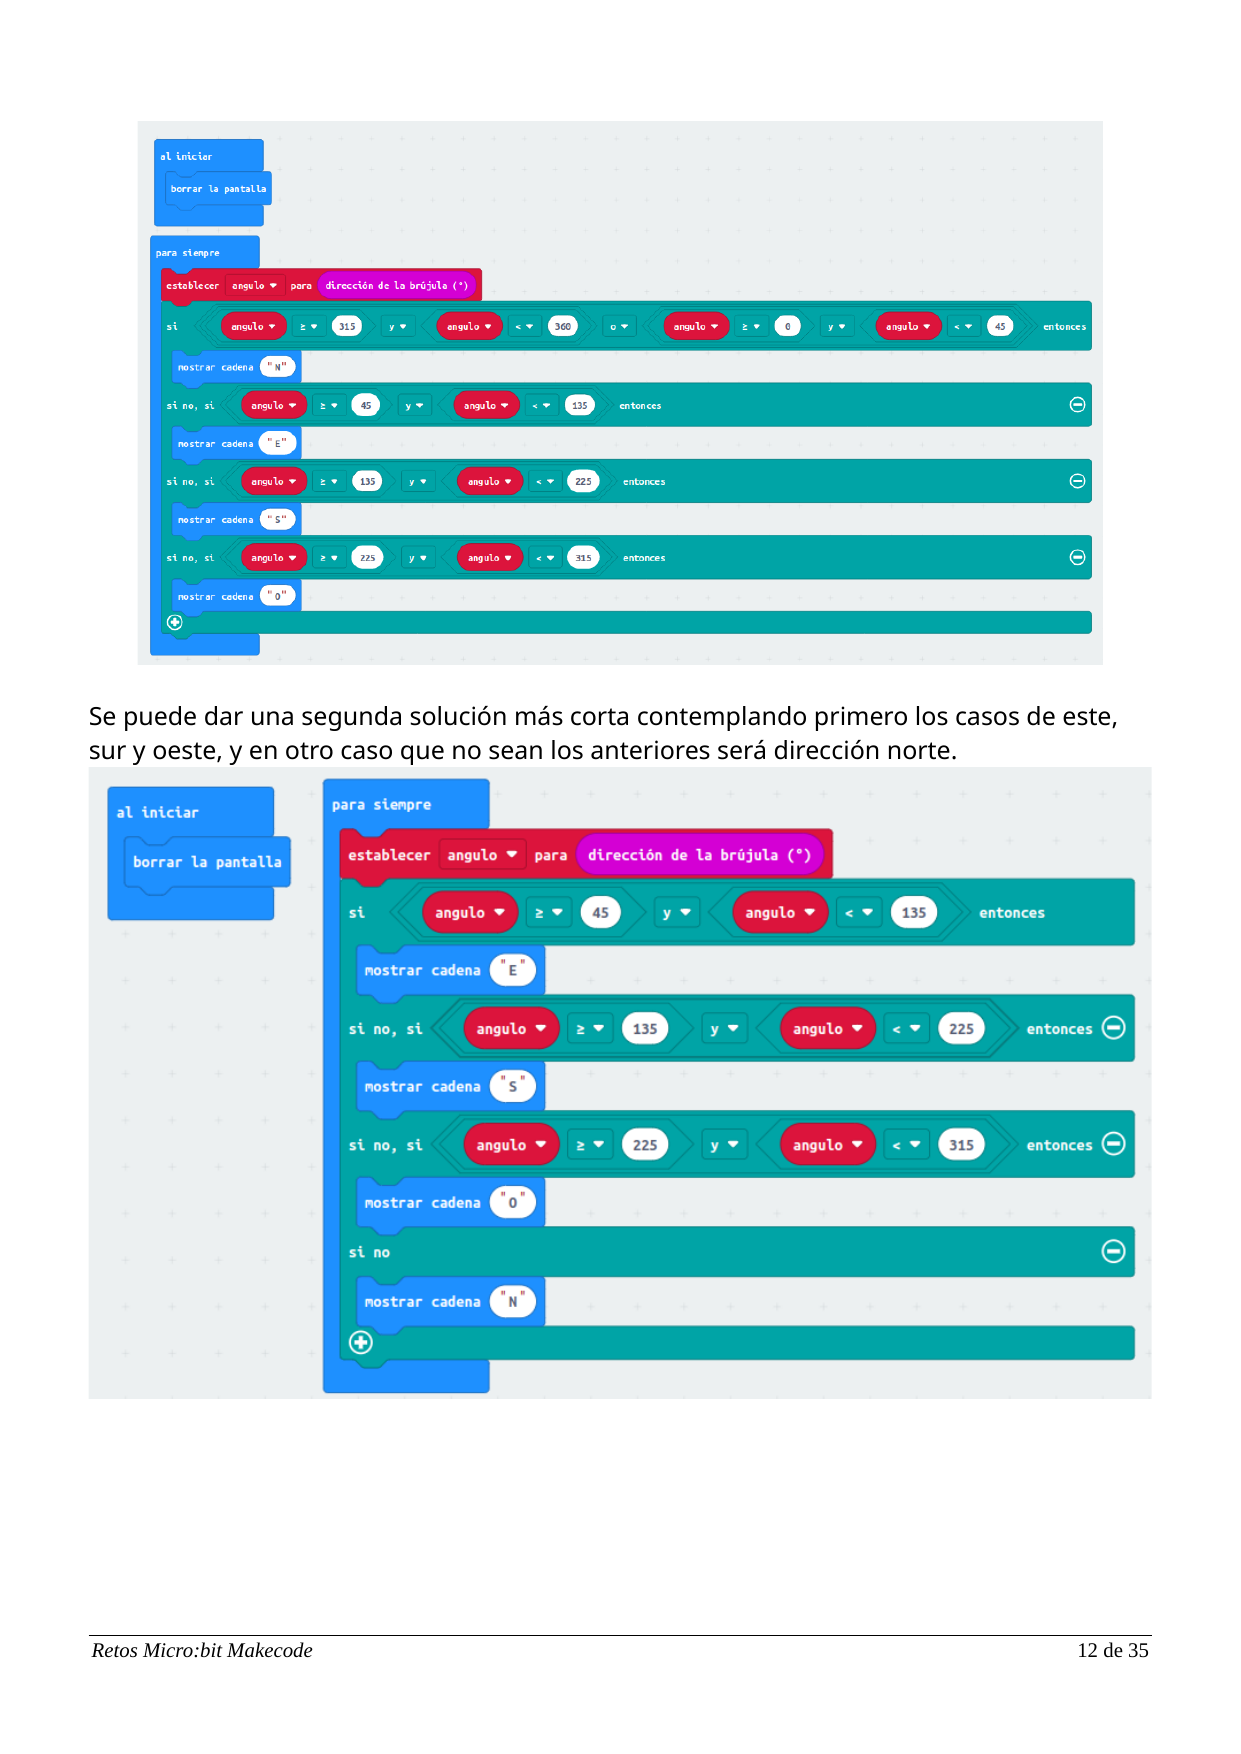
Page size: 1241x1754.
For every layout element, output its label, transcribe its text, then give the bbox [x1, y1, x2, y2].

picture [137, 121, 1103, 665]
text Se puede dar una segunda solución más corta contemplando primero los casos de este, sur y oeste, y en otro caso que no sean los anteriores será dirección norte. [88, 699, 1152, 767]
picture [88, 767, 1152, 1399]
